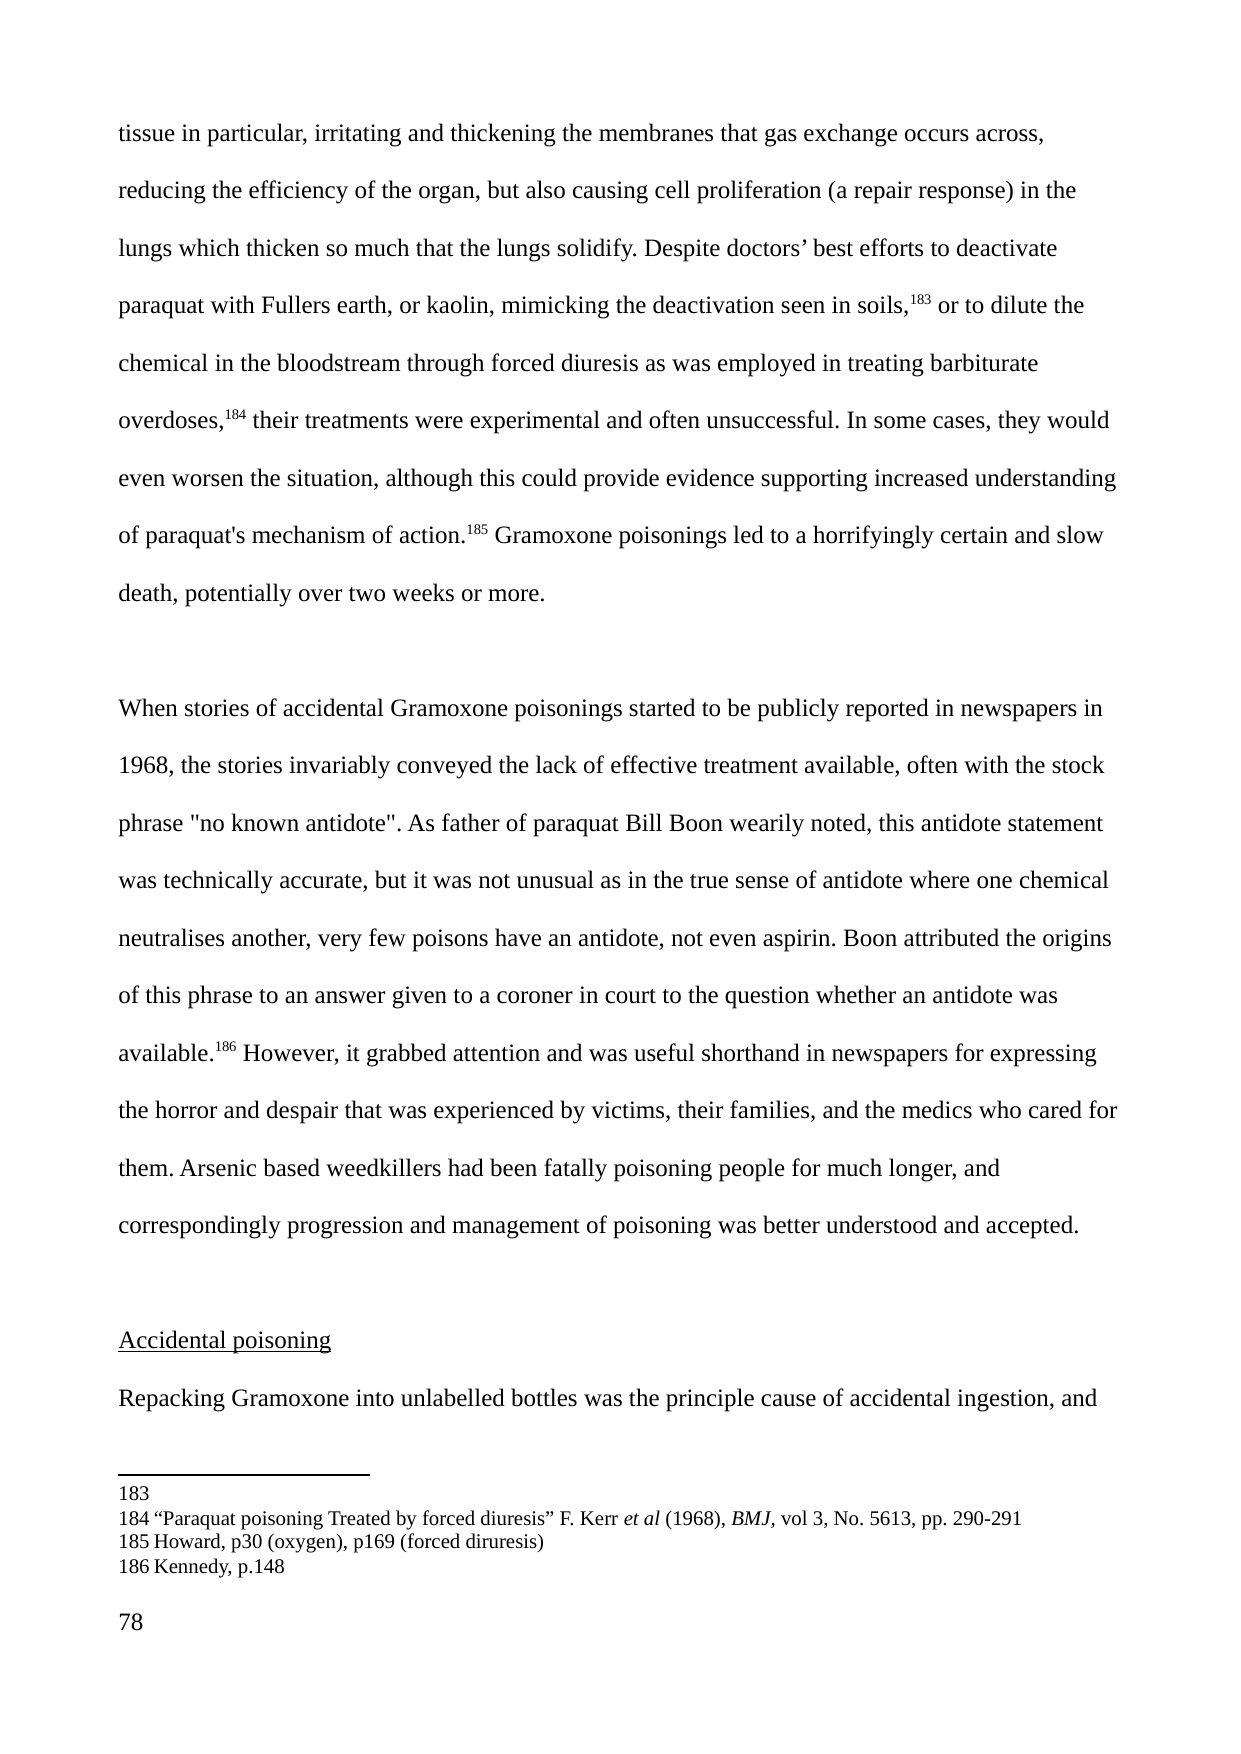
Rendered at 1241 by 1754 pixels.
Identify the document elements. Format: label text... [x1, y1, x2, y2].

text Repacking Gramoxone into unlabelled bottles was the principle cause of accidental ingestion, and [118, 1383, 1122, 1412]
text Howard, p30 (oxygen), p169 (forced diruresis) [118, 1529, 1122, 1553]
text Accidental poisoning [118, 1326, 1122, 1354]
text tissue in particular, irritating and thickening the membranes that gas exchange occurs across, reducing the efficiency of the organ, but also causing cell proliferation (a repair response) in the lungs which thicken so much that the lungs solidify. Despite doctors’ best efforts to deactivate paraquat with Fullers earth, or kaolin, mimicking the deactivation seen in soils, or to dilute the chemical in the bloodstream through forced diuresis as was employed in treating barbiturate overdoses, their treatments were experimental and often unsuccessful. In some cases, they would even worsen the situation, although this could provide evidence supporting increased understanding of paraquat's mechanism of action. Gramoxone poisonings led to a horrifyingly certain and slow death, potentially over two weeks or more. [118, 118, 1122, 607]
text “Paraquat poisoning Treated by forced diuresis” F. Kerr et al (1968), BMJ, vol 3, No. 5613, pp. 290-291 [118, 1505, 1122, 1529]
text Kennedy, p.148 [118, 1553, 1122, 1578]
text When stories of accidental Gramoxone poisonings started to be publicly reported in newspapers in 1968, the stories invariably conveyed the lack of effective treatment available, often with the stock phrase "no known antidote". As father of paraquat Bill Boon wearily noted, this antidote statement was technically accurate, but it was not unusual as in the true sense of antidote where one chemical neutralises another, very few poisons have an antidote, not even aspirin. Boon attributed the origins of this phrase to an answer given to a coroner in court to the question whether an antidote was available. However, it grabbed attention and was useful shorthand in newspapers for expressing the horror and despair that was experienced by victims, their families, and the medics who cared for them. Arsenic based weedkillers had been fatally poisoning people for much longer, and correspondingly progression and management of poisoning was better understood and accepted. [118, 693, 1122, 1239]
